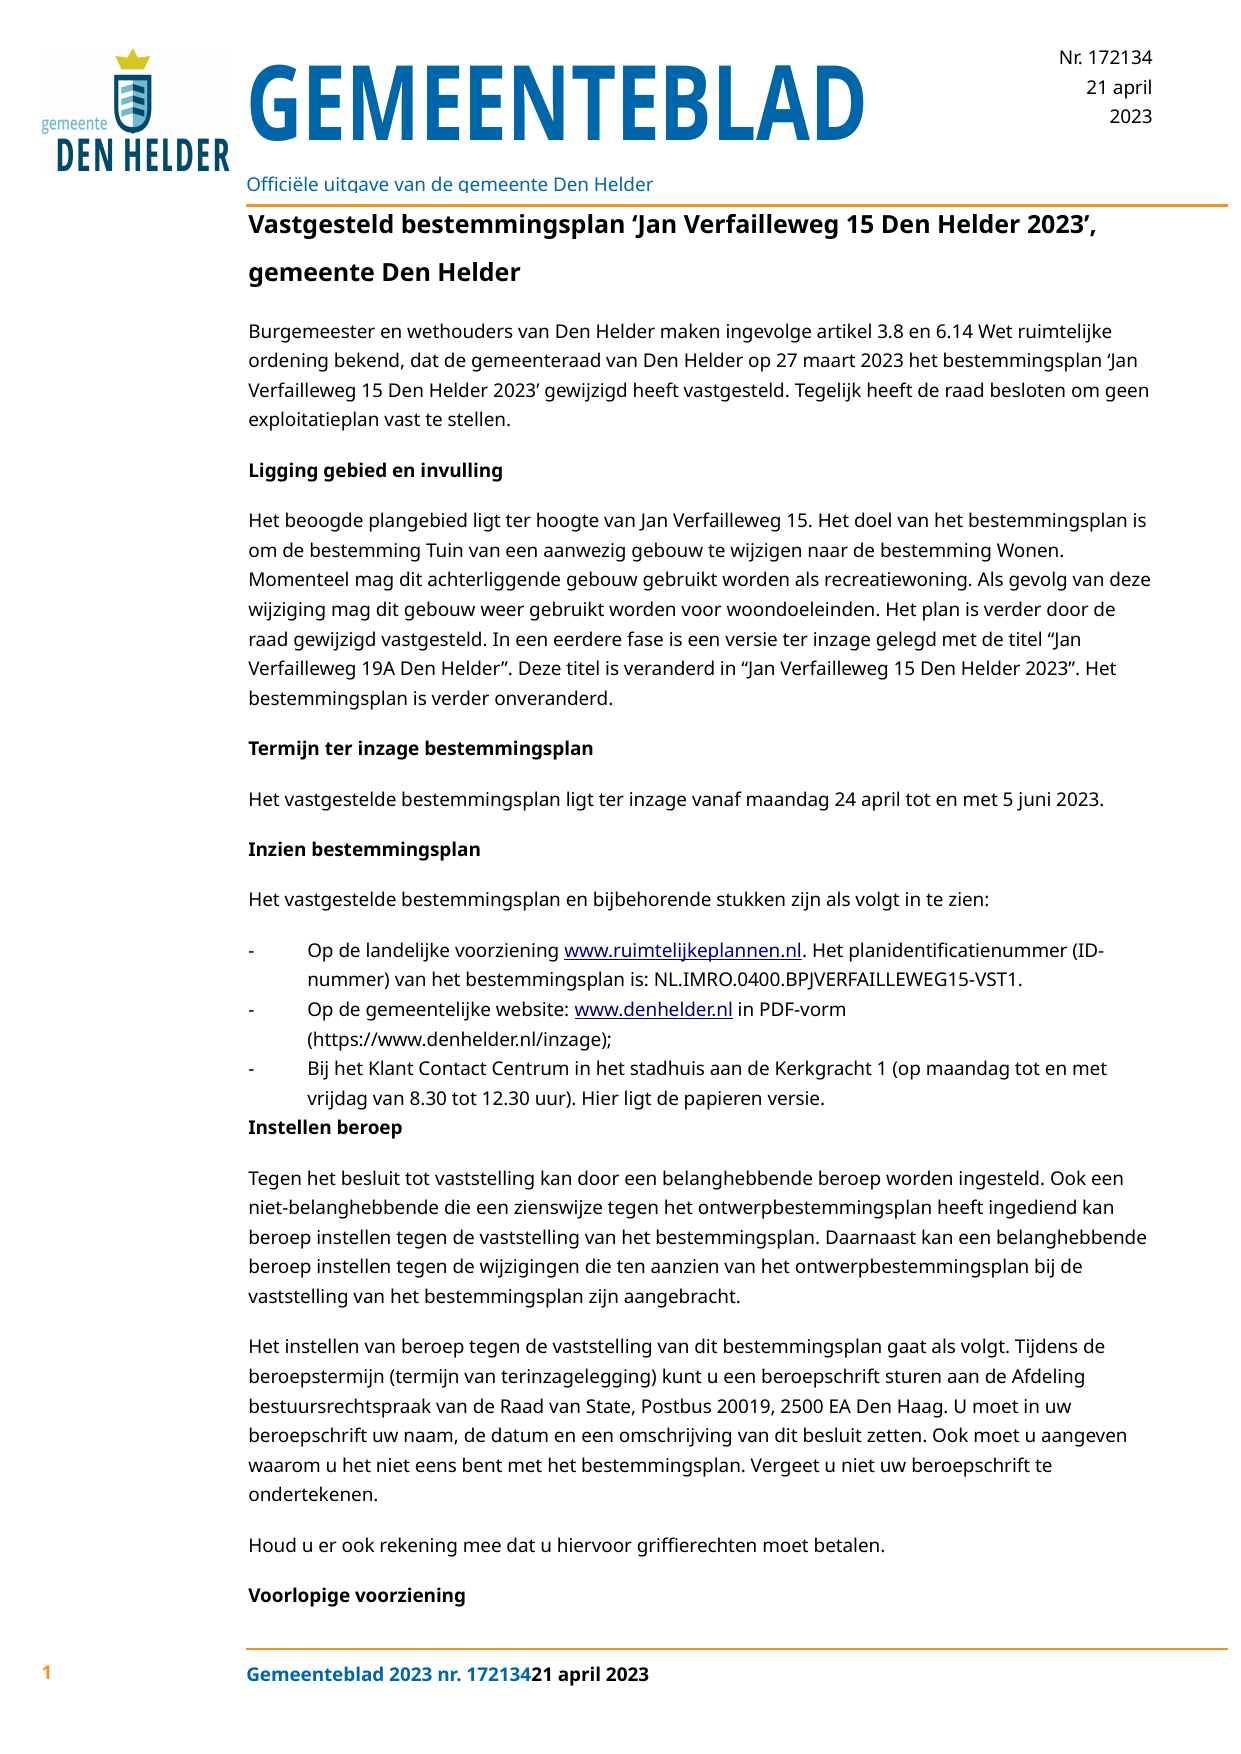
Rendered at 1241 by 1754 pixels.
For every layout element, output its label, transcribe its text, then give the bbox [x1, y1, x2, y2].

text Termijn ter inzage bestemmingsplan [248, 735, 1152, 761]
text Inzien bestemmingsplan [248, 836, 1152, 862]
picture [100, 154, 106, 172]
text Tegen het besluit tot vaststelling kan door een belanghebbende beroep worden ingesteld. Ook een niet-belanghebbende die een zienswijze tegen het ontwerpbestemmingsplan heeft ingediend kan beroep instellen tegen de vaststelling van het bestemmingsplan. Daarnaast kan een belanghebbende beroep instellen tegen de wijzigingen die ten aanzien van het ontwerpbestemmingsplan bij de vaststelling van het bestemmingsplan zijn aangebracht. [248, 1165, 1152, 1309]
list Op de gemeentelijke website: www.denhelder.nl in PDF-vorm (https://www.denhelder.nl/inzage); [248, 996, 1152, 1052]
picture [182, 144, 187, 165]
text Het vastgestelde bestemmingsplan ligt ter inzage vanaf maandag 24 april tot en met 5 juni 2023. [248, 786, 1152, 812]
text Het vastgestelde bestemmingsplan en bijbehorende stukken zijn als volgt in te zien: [248, 887, 1152, 912]
text Vastgesteld bestemmingsplan ‘Jan Verfailleweg 15 Den Helder 2023’, gemeente Den Helder [248, 207, 1152, 288]
picture [63, 144, 68, 165]
text Het instellen van beroep tegen de vaststelling van dit bestemmingsplan gaat als volgt. Tijdens de beroepstermijn (termijn van terinzagelegging) kunt u een beroepschrift sturen aan de Afdeling bestuursrechtspraak van de Raad van State, Postbus 20019, 2500 EA Den Haag. U moet in uw beroepschrift uw naam, de datum en een omschrijving van dit besluit zetten. Ook moet u aangeven waarom u het niet eens bent met het bestemmingsplan. Vergeet u niet uw beroepschrift te ondertekenen. [248, 1334, 1152, 1507]
list Bij het Klant Contact Centrum in het stadhuis aan de Kerkgracht 1 (op maandag tot en met vrijdag van 8.30 tot 12.30 uur). Hier ligt de papieren versie. [248, 1055, 1152, 1111]
text Burgemeester en wethouders van Den Helder maken ingevolge artikel 3.8 en 6.14 Wet ruimtelijke ordening bekend, dat de gemeenteraad van Den Helder op 27 maart 2023 het bestemmingsplan ‘Jan Verfailleweg 15 Den Helder 2023’ gewijzigd heeft vastgesteld. Tegelijk heeft de raad besloten om geen exploitatieplan vast te stellen. [248, 318, 1152, 432]
text Houd u er ook rekening mee dat u hiervoor griffierechten moet betalen. [248, 1532, 1152, 1558]
text Instellen beroep [248, 1114, 1152, 1140]
list Op de landelijke voorziening www.ruimtelijkeplannen.nl. Het planidentificatienummer (ID-nummer) van het bestemmingsplan is: NL.IMRO.0400.BPJVERFAILLEWEG15-VST1. [248, 937, 1152, 992]
text Ligging gebied en invulling [248, 457, 1152, 483]
picture [41, 47, 231, 172]
text Het beoogde plangebied ligt ter hoogte van Jan Verfailleweg 15. Het doel van het bestemmingsplan is om de bestemming Tuin van een aanwezig gebouw te wijzigen naar de bestemming Wonen. Momenteel mag dit achterliggende gebouw gebruikt worden als recreatiewoning. Als gevolg van deze wijziging mag dit gebouw weer gebruikt worden voor woondoeleinden. Het plan is verder door de raad gewijzigd vastgesteld. In een eerdere fase is een versie ter inzage gelegd met de titel “Jan Verfailleweg 19A Den Helder”. Deze titel is veranderd in “Jan Verfailleweg 15 Den Helder 2023”. Het bestemmingsplan is verder onveranderd. [248, 507, 1152, 711]
text Voorlopige voorziening [248, 1582, 1152, 1608]
picture [220, 160, 224, 172]
picture [130, 157, 135, 172]
